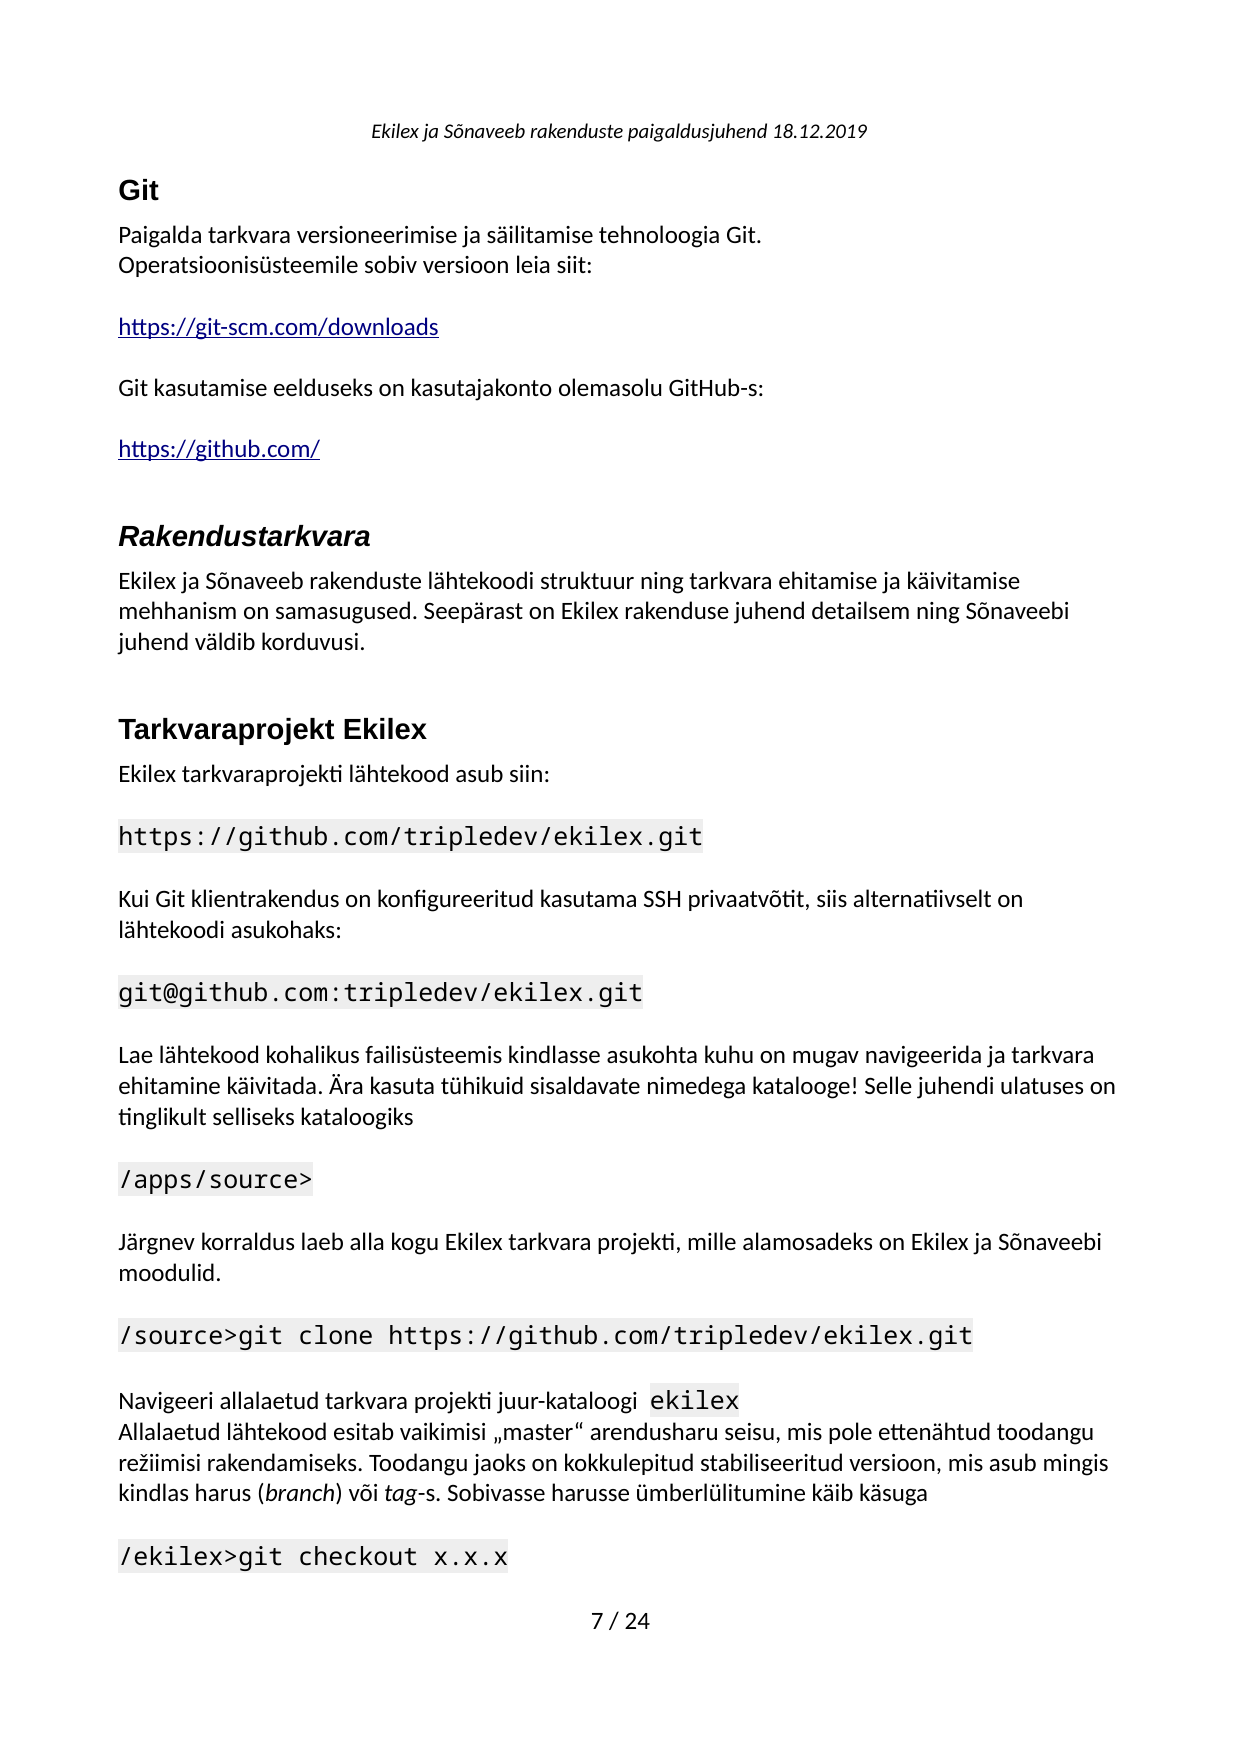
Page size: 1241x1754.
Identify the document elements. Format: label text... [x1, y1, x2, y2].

subtitle Tarkvaraprojekt Ekilex [118, 712, 1122, 745]
text /ekilex>git checkout x.x.x [118, 1539, 1122, 1573]
text Navigeeri allalaetud tarkvara projekti juur-kataloogi ekilex [118, 1382, 1122, 1417]
text https://github.com/tripledev/ekilex.git [118, 819, 1122, 853]
text /apps/source> [118, 1162, 1122, 1196]
text Ekilex ja Sõnaveeb rakenduste lähtekoodi struktuur ning tarkvara ehitamise ja käivitamise mehhanism on samasugused. Seepärast on Ekilex rakenduse juhend detailsem ning Sõnaveebi juhend väldib korduvusi. [118, 565, 1122, 656]
subtitle Rakendustarkvara [118, 519, 1122, 552]
subtitle Git [118, 173, 1122, 207]
text Järgnev korraldus laeb alla kogu Ekilex tarkvara projekti, mille alamosadeks on Ekilex ja Sõnaveebi moodulid. [118, 1226, 1122, 1287]
text git@github.com:tripledev/ekilex.git [118, 975, 1122, 1009]
text Allalaetud lähtekood esitab vaikimisi „master“ arendusharu seisu, mis pole ettenähtud toodangu režiimisi rakendamiseks. Toodangu jaoks on kokkulepitud stabiliseeritud versioon, mis asub mingis kindlas harus (branch) või tag-s. Sobivasse harusse ümberlülitumine käib käsuga [118, 1417, 1122, 1508]
text https://git-scm.com/downloads [118, 311, 1122, 341]
text Kui Git klientrakendus on konfigureeritud kasutama SSH privaatvõtit, siis alternatiivselt on lähtekoodi asukohaks: [118, 883, 1122, 944]
text Lae lähtekood kohalikus failisüsteemis kindlasse asukohta kuhu on mugav navigeerida ja tarkvara ehitamine käivitada. Ära kasuta tühikuid sisaldavate nimedega katalooge! Selle juhendi ulatuses on tinglikult selliseks kataloogiks [118, 1040, 1122, 1131]
text https://github.com/ [118, 433, 1122, 463]
text Ekilex tarkvaraprojekti lähtekood asub siin: [118, 758, 1122, 788]
text Operatsioonisüsteemile sobiv versioon leia siit: [118, 249, 1122, 280]
text Paigalda tarkvara versioneerimise ja säilitamise tehnoloogia Git. [118, 219, 1122, 249]
text /source>git clone https://github.com/tripledev/ekilex.git [118, 1318, 1122, 1352]
text Git kasutamise eelduseks on kasutajakonto olemasolu GitHub-s: [118, 372, 1122, 402]
